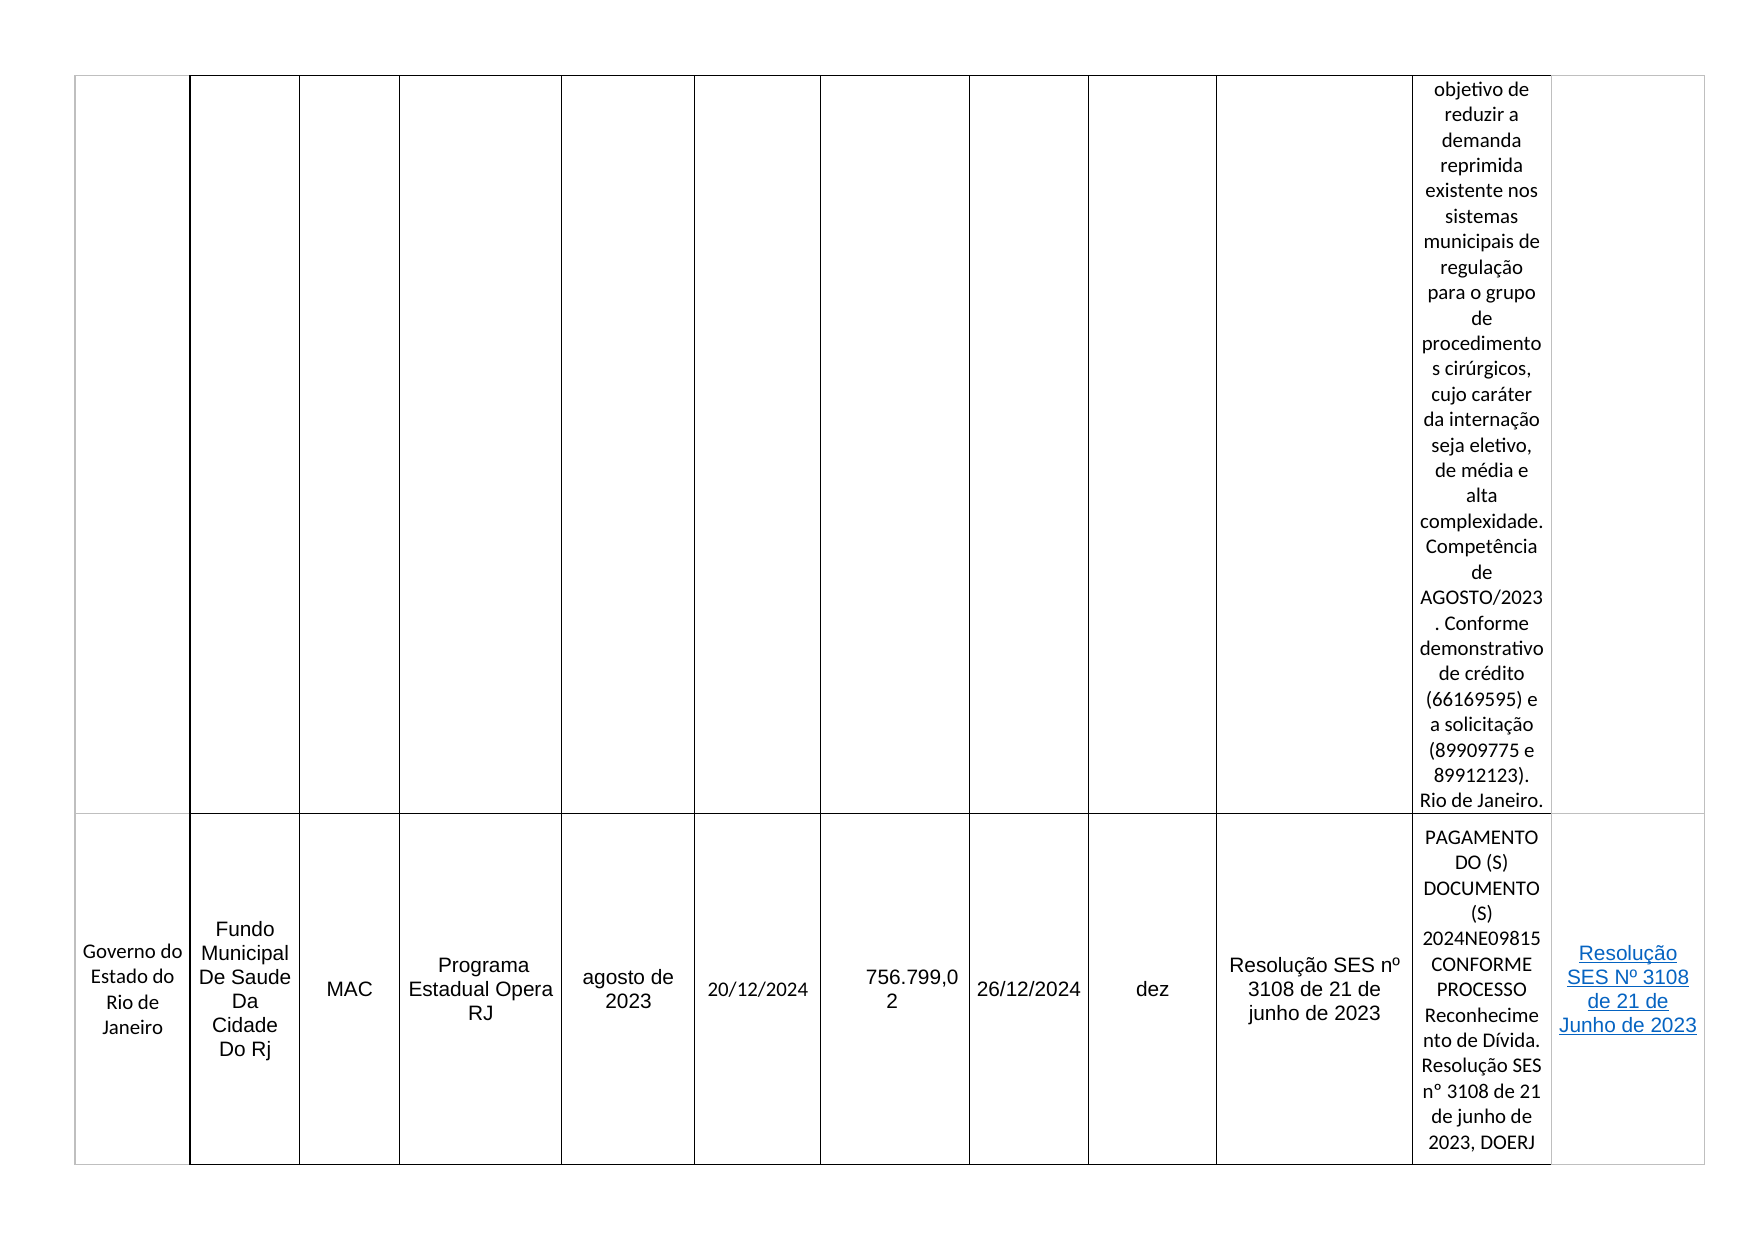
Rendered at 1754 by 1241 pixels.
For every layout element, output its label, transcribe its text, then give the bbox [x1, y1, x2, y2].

table_cell PAGAMENTO DO (S) DOCUMENTO (S) 2024NE09815 CONFORME PROCESSO Reconhecimento de Dívida. Resolução SES nº 3108 de 21 de junho de 2023, DOERJ [1413, 814, 1551, 1164]
table_cell [970, 76, 1088, 813]
table_cell 20/12/2024 [695, 814, 820, 1164]
table_cell [300, 76, 399, 813]
table_cell [76, 76, 189, 813]
table_cell [1089, 76, 1216, 813]
table_cell [821, 76, 969, 813]
table_cell Resolução SES nº 3108 de 21 de junho de 2023 [1217, 814, 1412, 1164]
table_cell [562, 76, 694, 813]
table_cell [1217, 76, 1412, 813]
table_cell 756.799,02 [821, 814, 969, 1164]
table_cell agosto de 2023 [562, 814, 694, 1164]
table_cell Programa Estadual Opera RJ [400, 814, 561, 1164]
table_cell [1552, 76, 1704, 813]
table_cell Fundo Municipal De Saude Da Cidade Do Rj [191, 814, 299, 1164]
table_cell [695, 76, 820, 813]
table_cell [400, 76, 561, 813]
table_cell MAC [300, 814, 399, 1164]
table_cell Resolução SES Nº 3108 de 21 de Junho de 2023 [1552, 814, 1704, 1164]
table_cell [191, 76, 299, 813]
table_cell objetivo de reduzir a demanda reprimida existente nos sistemas municipais de regulação para o grupo de procedimentos cirúrgicos, cujo caráter da internação seja eletivo, de média e alta complexidade. Competência de AGOSTO/2023. Conforme demonstrativo de crédito (66169595) e a solicitação (89909775 e 89912123). Rio de Janeiro. [1413, 76, 1551, 813]
table_cell Governo do Estado do Rio de Janeiro [76, 814, 189, 1164]
table_cell 26/12/2024 [970, 814, 1088, 1164]
table_cell dez [1089, 814, 1216, 1164]
